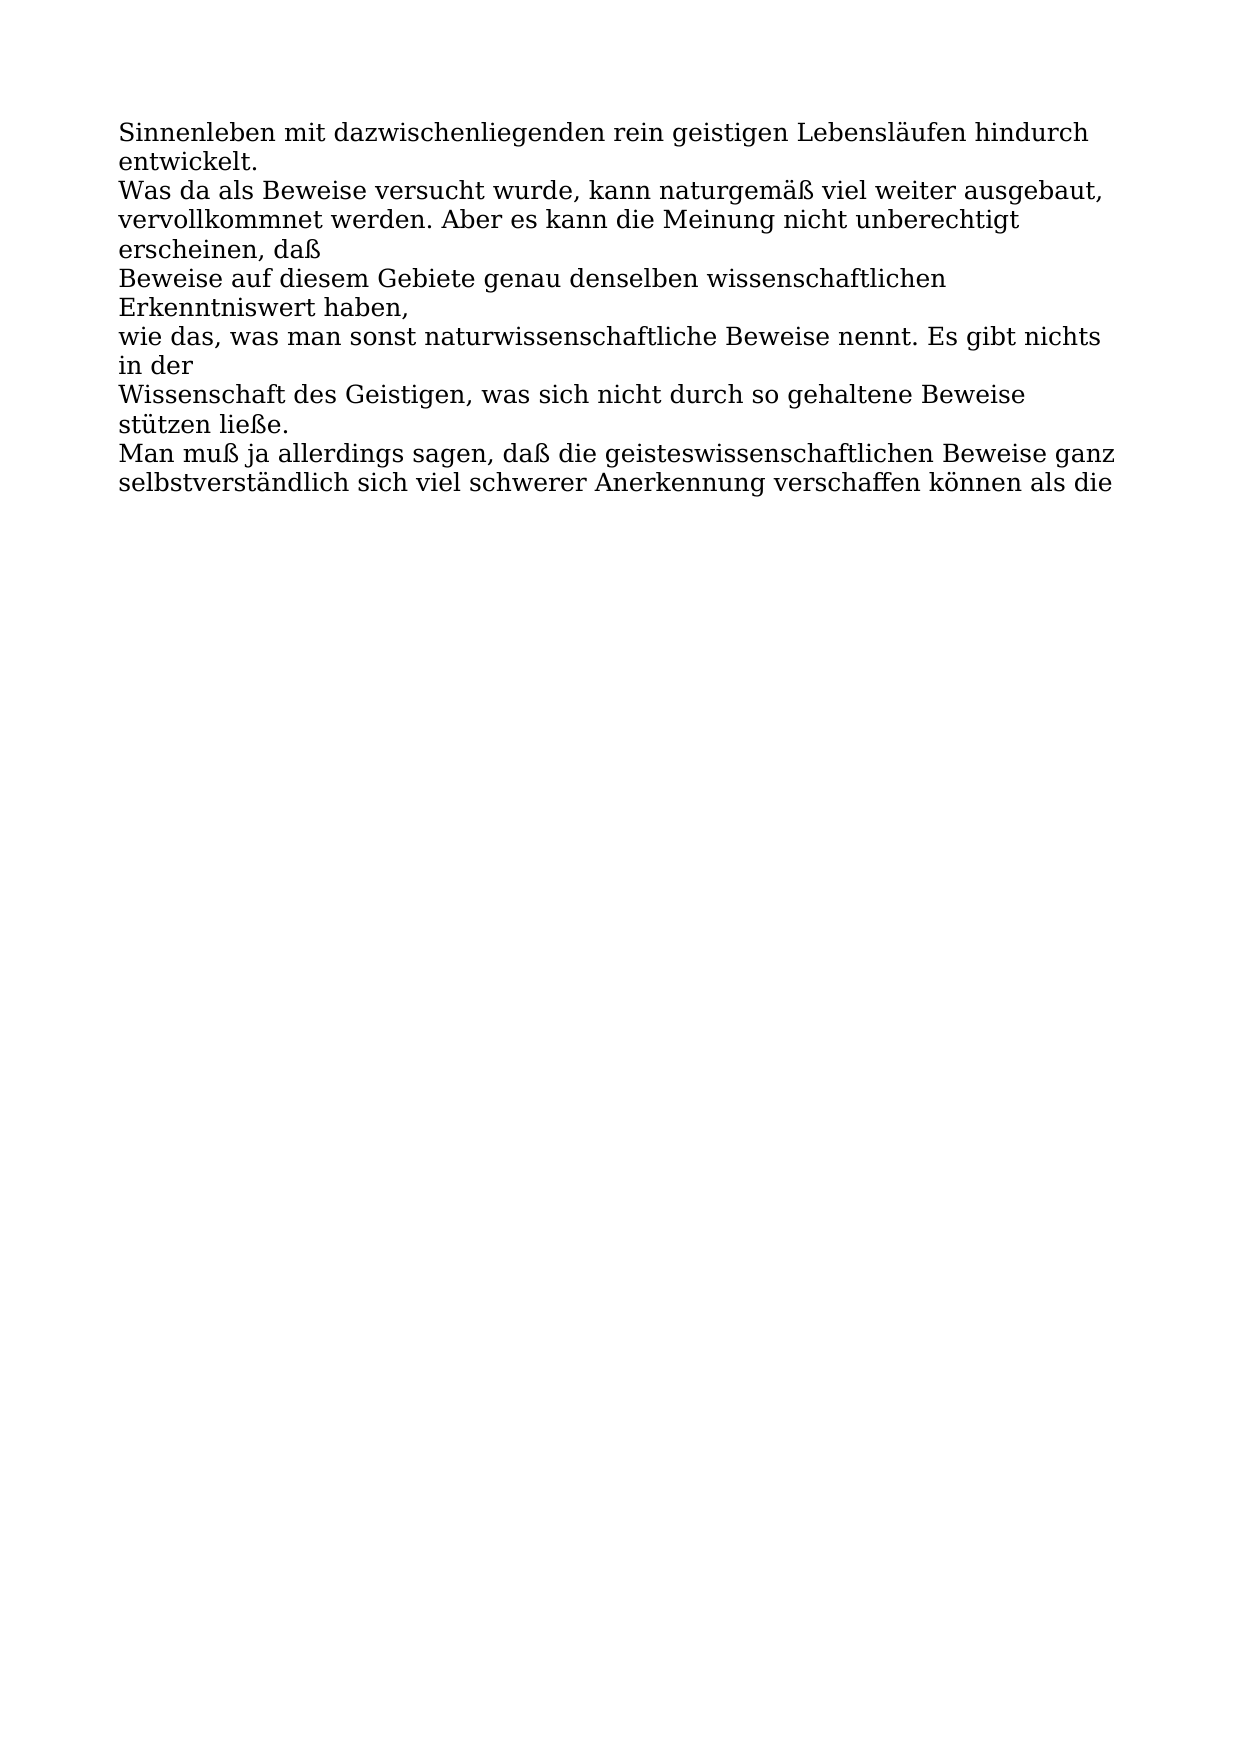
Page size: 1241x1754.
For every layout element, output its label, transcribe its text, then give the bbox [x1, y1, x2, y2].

text Wissenschaft des Geistigen, was sich nicht durch so gehaltene Beweise stützen ließe. [118, 381, 1122, 439]
text Man muß ja allerdings sagen, daß die geisteswissenschaftlichen Beweise ganz [118, 439, 1122, 468]
text selbstverständlich sich viel schwerer Anerkennung verschaffen können als die [118, 468, 1122, 497]
text Beweise auf diesem Gebiete genau denselben wissenschaftlichen Erkenntniswert haben, [118, 264, 1122, 322]
text vervollkommnet werden. Aber es kann die Meinung nicht unberechtigt erscheinen, daß [118, 206, 1122, 264]
text wie das, was man sonst naturwissenschaftliche Beweise nennt. Es gibt nichts in der [118, 322, 1122, 381]
text Sinnenleben mit dazwischenliegenden rein geistigen Lebensläufen hindurch entwickelt. [118, 118, 1122, 176]
text Was da als Beweise versucht wurde, kann naturgemäß viel weiter ausgebaut, [118, 176, 1122, 206]
